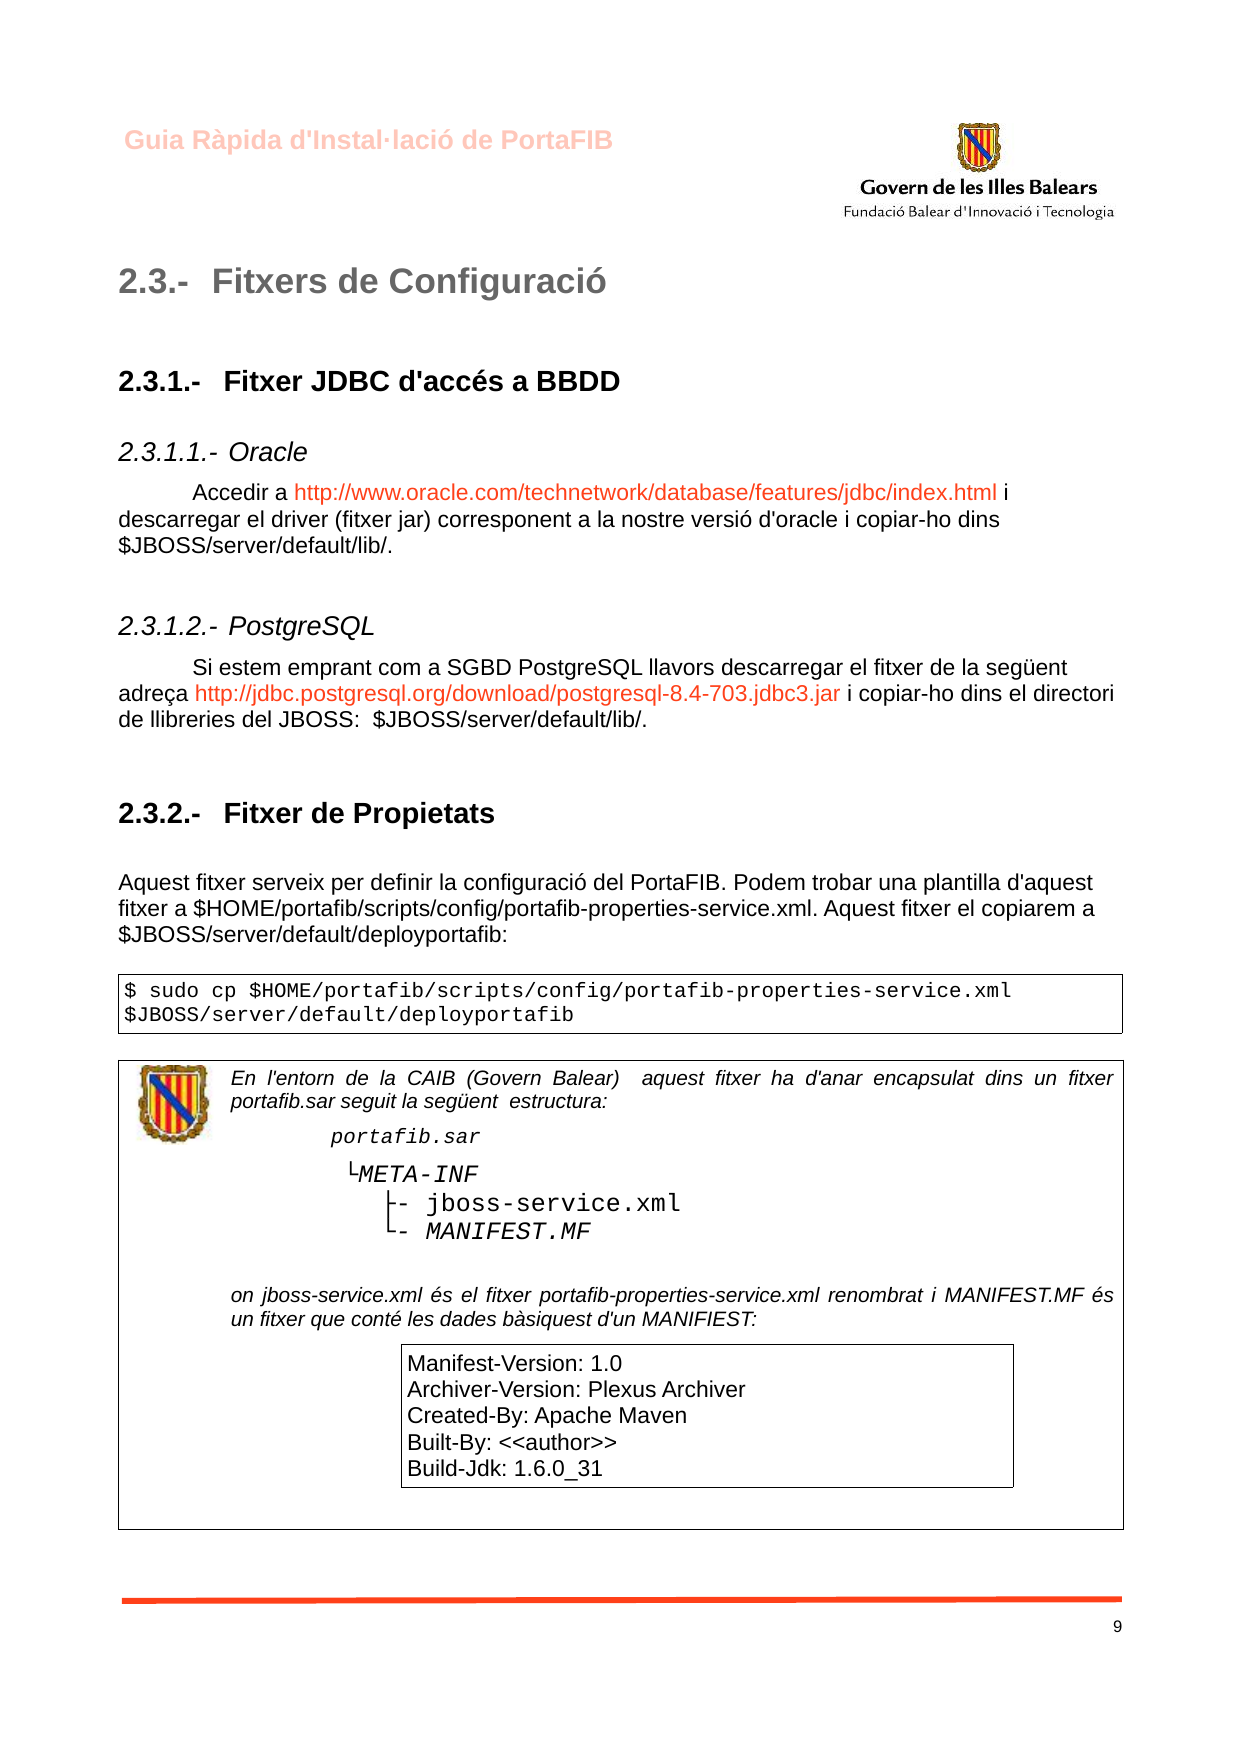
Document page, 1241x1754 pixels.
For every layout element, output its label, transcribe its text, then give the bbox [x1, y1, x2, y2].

subtitle Fitxer JDBC d'accés a BBDD [118, 364, 1122, 398]
table_header [119, 1061, 225, 1529]
subtitle PostgreSQL [118, 610, 1122, 641]
table_header Manifest-Version: 1.0 Archiver-Version: Plexus Archiver Created-By: Apache Maven Built-By: <<author>> Build-Jdk: 1.6.0_31 [402, 1345, 1013, 1487]
subtitle Fitxer de Propietats [118, 796, 1122, 830]
picture [840, 123, 1117, 220]
subtitle Fitxers de Configuració [118, 260, 1122, 301]
text Accedir a http://www.oracle.com/technetwork/database/features/jdbc/index.html i descarregar el driver (fitxer jar) corresponent a la nostre versió d'oracle i copiar-ho dins $JBOSS/server/default/lib/. [118, 479, 1122, 558]
table_header En l'entorn de la CAIB (Govern Balear) aquest fitxer ha d'anar encapsulat dins un fitxer portafib.sar seguit la següent estructura: portafib.sar └META-INF ├- jboss-service.xml └- MANIFEST.MF on jboss-service.xml és el fitxer portafib-properties-service.xml renombrat i MANIFEST.MF és un fitxer que conté les dades bàsiquest d'un MANIFIEST: [225, 1061, 1123, 1529]
text Si estem emprant com a SGBD PostgreSQL llavors descarregar el fitxer de la següent adreça http://jdbc.postgresql.org/download/postgresql-8.4-703.jdbc3.jar i copiar-ho dins el directori de llibreries del JBOSS: $JBOSS/server/default/lib/. [118, 653, 1122, 732]
table_header $ sudo cp $HOME/portafib/scripts/config/portafib-properties-service.xml $JBOSS/server/default/deployportafib [119, 975, 1122, 1033]
list Aquest fitxer serveix per definir la configuració del PortaFIB. Podem trobar una plantilla d'aquest fitxer a $HOME/portafib/scripts/config/portafib-properties-service.xml. Aquest fitxer el copiarem a $JBOSS/server/default/deployportafib: [118, 869, 1122, 948]
picture [134, 1065, 214, 1145]
subtitle Oracle [118, 436, 1122, 467]
